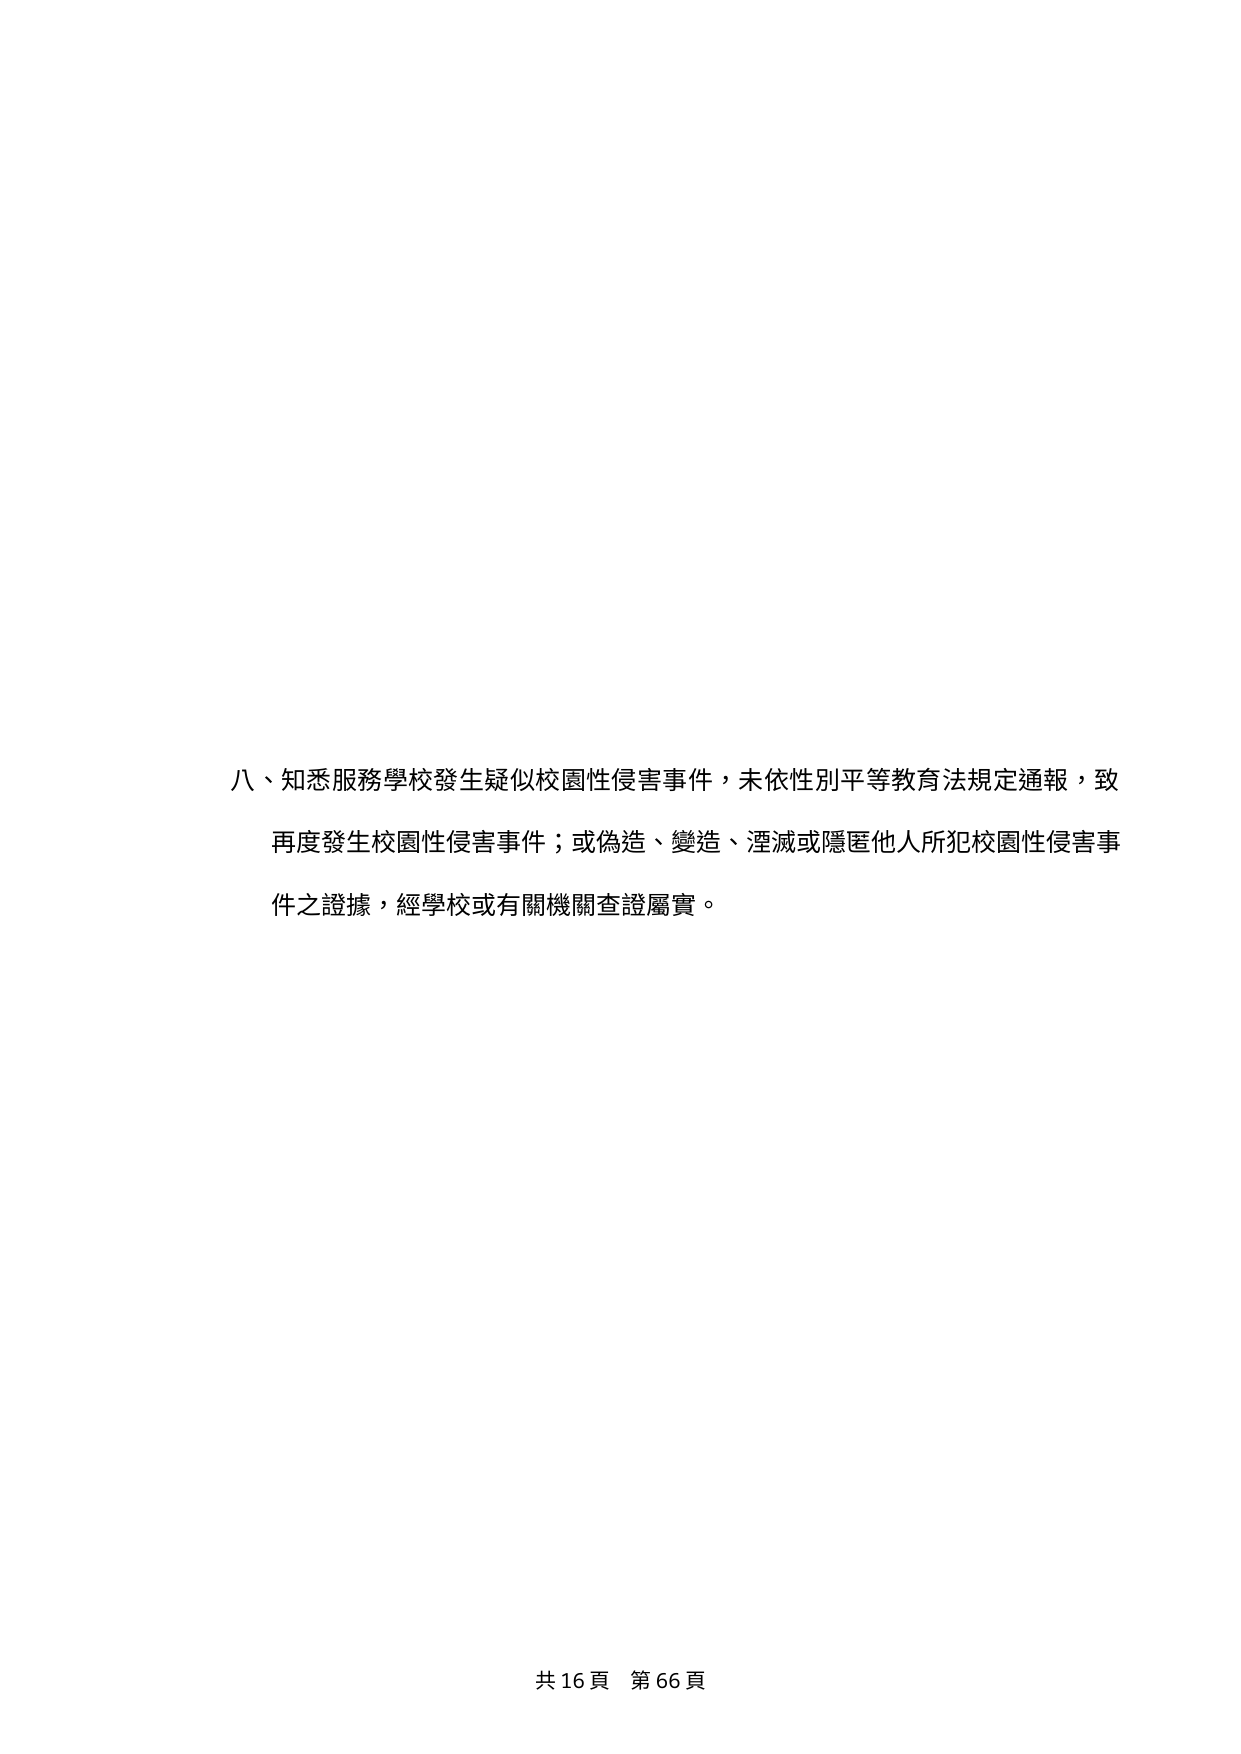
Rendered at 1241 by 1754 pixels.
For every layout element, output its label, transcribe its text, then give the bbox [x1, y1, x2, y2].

text 八、知悉服務學校發生疑似校園性侵害事件，未依性別平等教育法規定通報，致再度發生校園性侵害事件；或偽造、變造、湮滅或隱匿他人所犯校園性侵害事件之證據，經學校或有關機關查證屬實。 [230, 737, 1122, 924]
